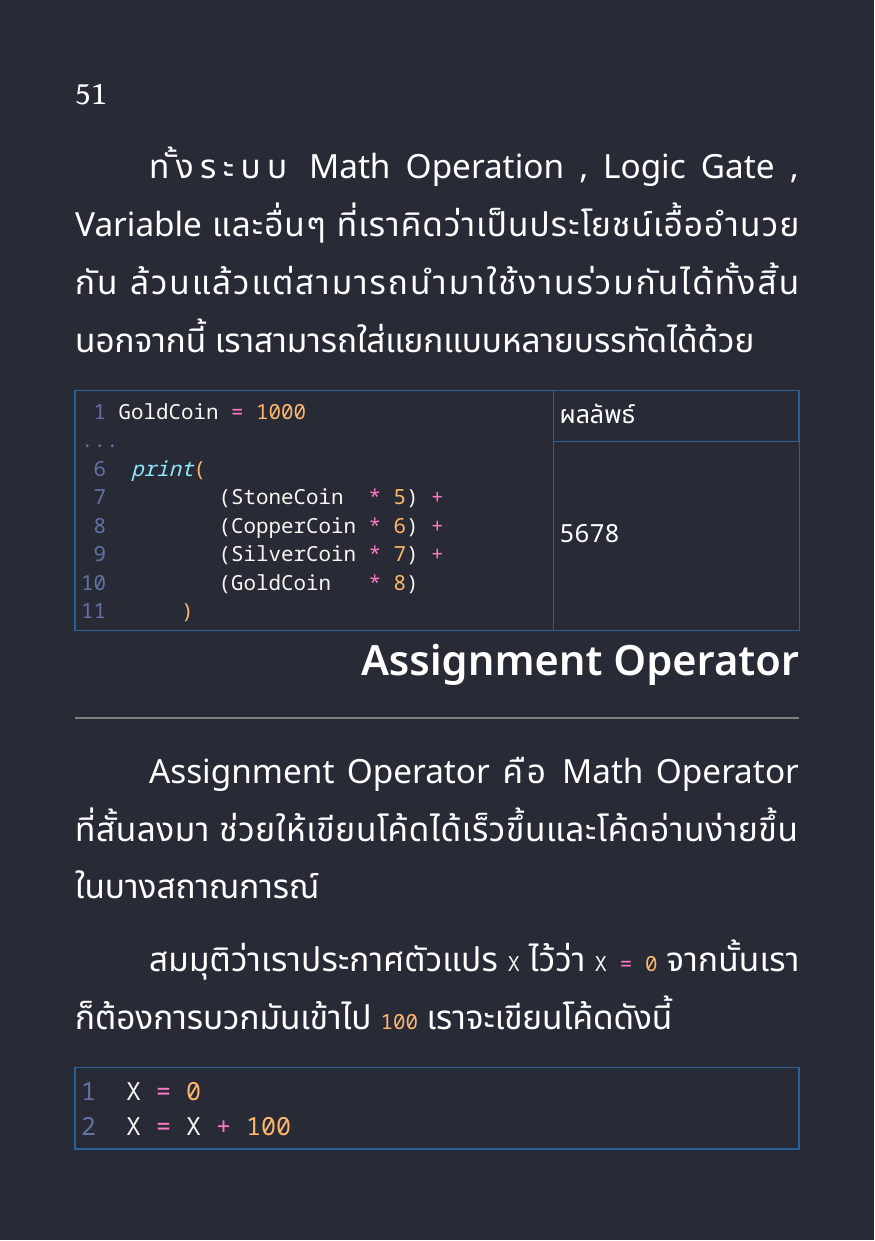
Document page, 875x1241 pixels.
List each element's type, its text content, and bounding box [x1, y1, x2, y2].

text สมมุติว่าเราประกาศตัวแปร X ไว้ว่า X = 0 จากนั้นเราก็ต้องการบวกมันเข้าไป 100 เราจะเขียนโค้ดดังนี้ [75, 936, 799, 1045]
table_cell 5678 [554, 442, 799, 630]
table_header ผลลัพธ์ [554, 391, 798, 441]
text ทั้งระบบ Math Operation , Logic Gate , Variable และอื่นๆ ที่เราคิดว่าเป็นประโยชน์เอื้ออำนวยกัน ล้วนแล้วแต่สามารถนำมาใช้งานร่วมกันได้ทั้งสิ้น นอกจากนี้ เราสามารถใส่แยกแบบหลายบรรทัดได้ด้วย [75, 143, 799, 368]
text Assignment Operator คือ Math Operator ที่สั้นลงมา ช่วยให้เขียนโค้ดได้เร็วขึ้นและโค้ดอ่านง่ายขึ้นในบางสถาณการณ์ [75, 747, 799, 914]
table_header 1 GoldCoin = 1000 ... 6 print( 7 (StoneCoin * 5) + 8 (CopperCoin * 6) + 9 (SilverCoin * 7) + 10 (GoldCoin * 8) 11 ) [76, 391, 553, 630]
table_header 1 X = 0 2 X = X + 100 [76, 1068, 798, 1148]
subtitle Assignment Operator [134, 631, 799, 688]
